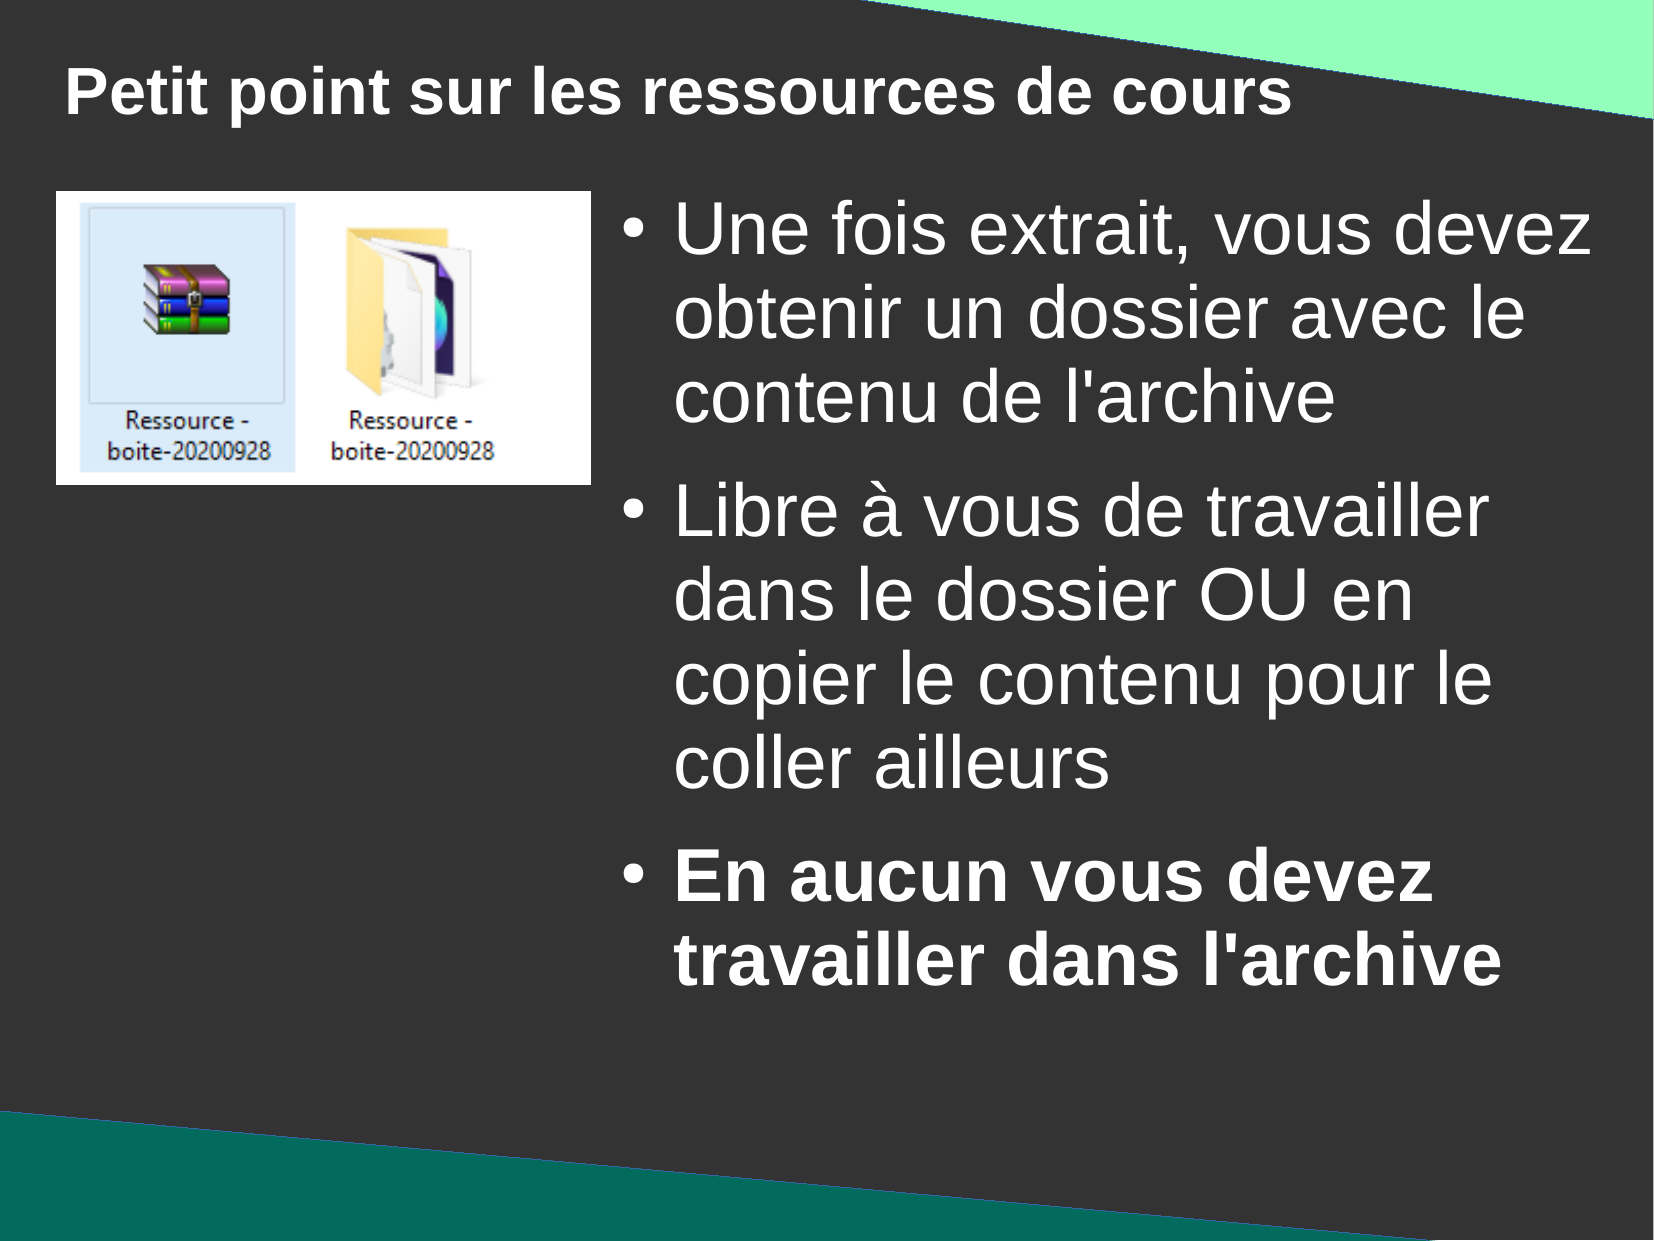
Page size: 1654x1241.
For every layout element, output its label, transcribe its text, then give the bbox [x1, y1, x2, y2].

title Petit point sur les ressources de cours [64, 54, 1553, 157]
picture [56, 191, 591, 485]
text_box [861, 0, 1654, 120]
list Une fois extrait, vous devez obtenir un dossier avec le contenu de l'archive Libre à vous de travailler dans le dossier OU en copier le contenu pour le coller ailleurs En aucun vous devez travailler dans l'archive [602, 186, 1620, 1099]
